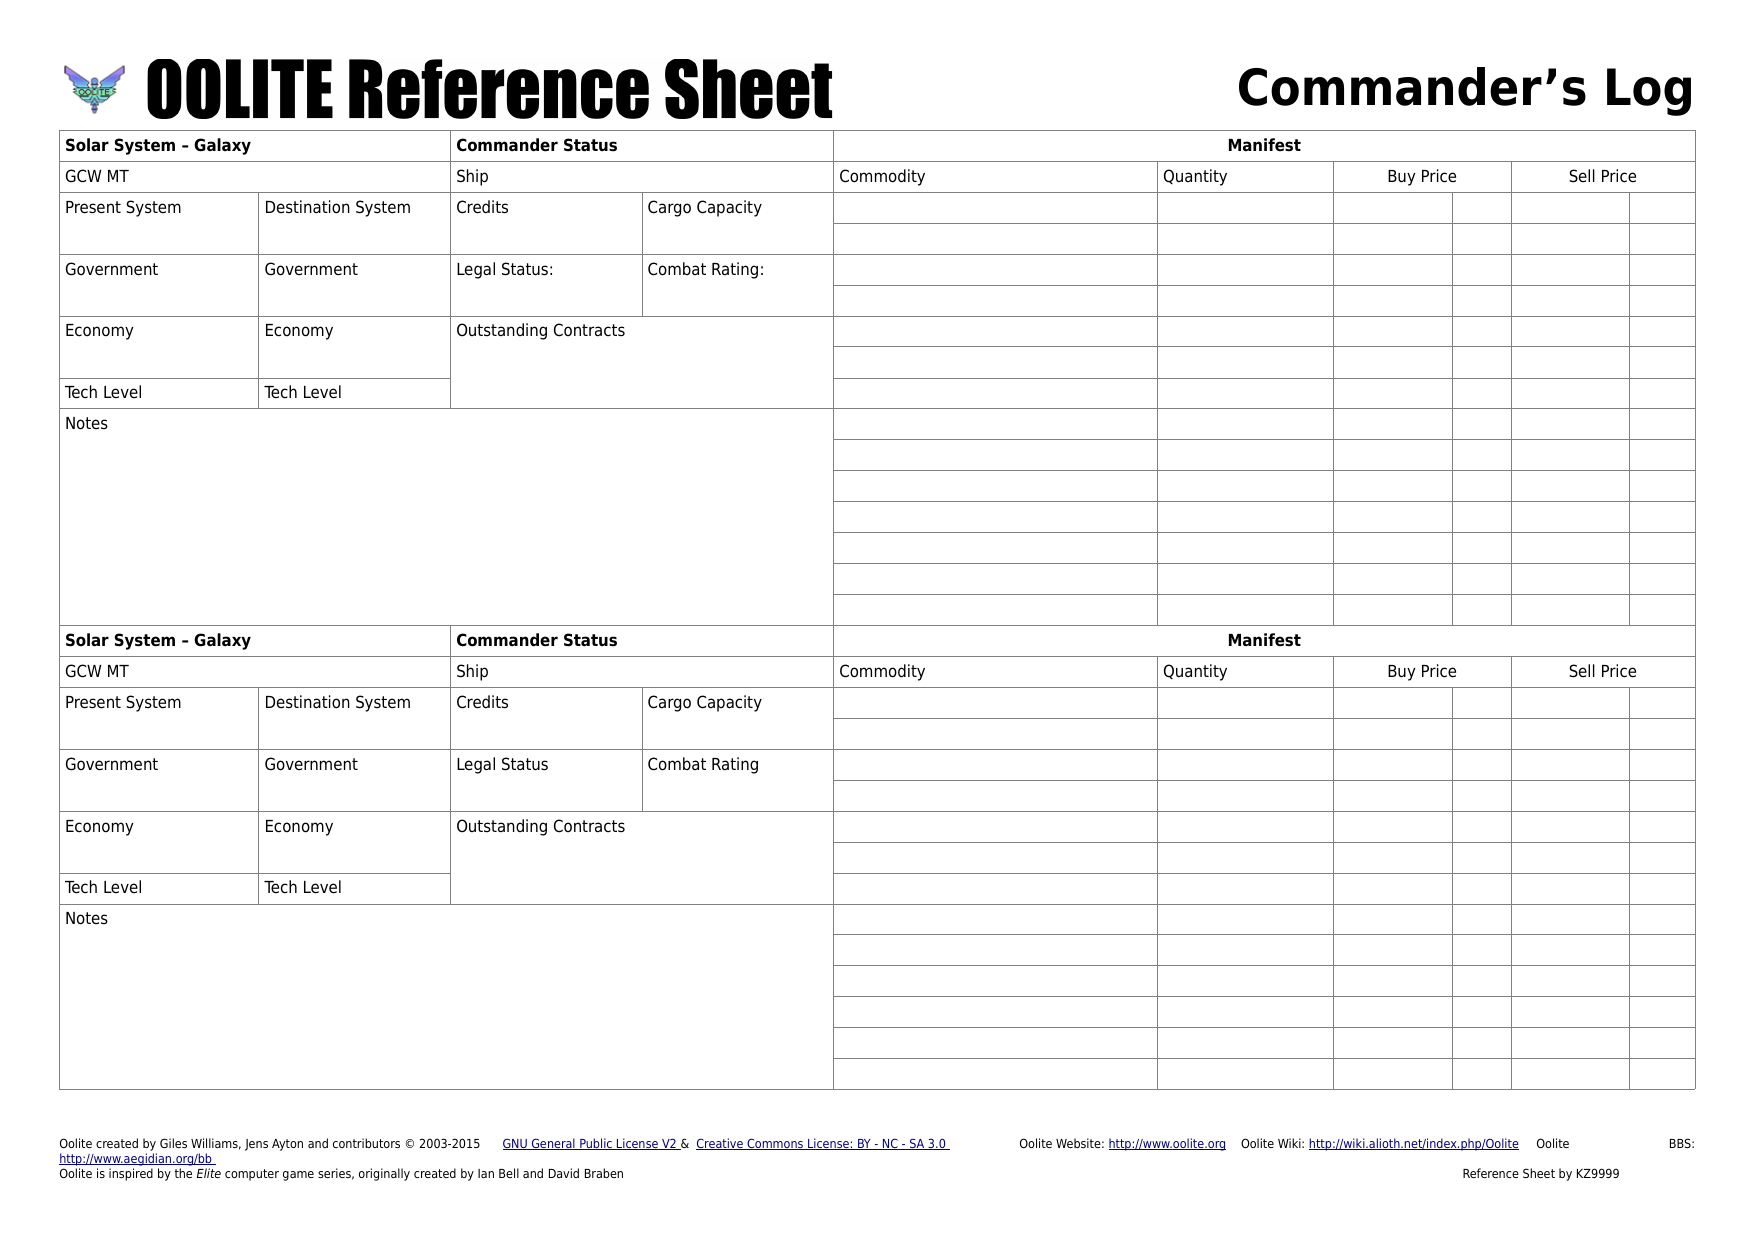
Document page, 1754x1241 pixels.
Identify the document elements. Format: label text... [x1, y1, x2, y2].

table_cell Legal Status: [451, 255, 642, 316]
table_cell [1630, 997, 1695, 1027]
table_cell [1158, 502, 1333, 532]
table_cell [1334, 286, 1452, 316]
table_cell [1334, 193, 1452, 223]
table_cell [1630, 409, 1695, 439]
table_cell [1512, 966, 1629, 996]
table_cell Tech Level [60, 874, 258, 903]
table_cell [1158, 379, 1333, 408]
table_cell [834, 471, 1157, 501]
table_cell [1158, 781, 1333, 811]
table_cell [1334, 564, 1452, 594]
table_cell [834, 564, 1157, 594]
table_cell [1158, 874, 1333, 903]
table_cell [1630, 1059, 1695, 1089]
table_cell [834, 997, 1157, 1027]
table_cell [1630, 812, 1695, 842]
table_cell Cargo Capacity [643, 688, 833, 749]
table_cell [1630, 379, 1695, 408]
table_cell [1334, 255, 1452, 284]
table_cell Ship [451, 162, 833, 192]
table_cell Quantity [1158, 657, 1333, 687]
table_cell Combat Rating: [643, 255, 833, 316]
table_cell [834, 595, 1157, 625]
table_cell [834, 688, 1157, 718]
table_cell [1453, 1028, 1511, 1058]
table_cell [1512, 502, 1629, 532]
picture [147, 59, 833, 119]
table_cell [1630, 750, 1695, 780]
table_cell Notes [60, 409, 833, 625]
table_header Commander Status [451, 626, 833, 656]
table_cell [1453, 874, 1511, 903]
table_cell [834, 193, 1157, 223]
table_cell [1630, 564, 1695, 594]
table_cell [1630, 502, 1695, 532]
table_cell [1630, 966, 1695, 996]
table_cell [834, 533, 1157, 563]
table_cell [1334, 997, 1452, 1027]
table_header Manifest [834, 626, 1695, 656]
picture [61, 56, 128, 122]
table_header Manifest [834, 131, 1695, 161]
table_cell [1512, 255, 1629, 284]
table_cell Destination System [259, 193, 450, 254]
table_cell Government [60, 750, 258, 811]
table_cell [1512, 564, 1629, 594]
table_cell [1453, 595, 1511, 625]
table_header Solar System – Galaxy [60, 131, 450, 161]
table_cell [1512, 1059, 1629, 1089]
table_cell [1630, 935, 1695, 965]
table_cell [1512, 286, 1629, 316]
table_cell Present System [60, 688, 258, 749]
table_cell [1158, 193, 1333, 223]
table_cell [1158, 564, 1333, 594]
table_cell [1334, 595, 1452, 625]
table_cell [1512, 997, 1629, 1027]
table_cell [834, 1059, 1157, 1089]
table_cell [1512, 317, 1629, 346]
table_cell [834, 843, 1157, 872]
table_cell Economy [60, 317, 258, 377]
table_cell Tech Level [259, 379, 450, 408]
table_cell [834, 935, 1157, 965]
table_cell [1158, 317, 1333, 346]
table_cell [1630, 193, 1695, 223]
table_cell [834, 347, 1157, 377]
table_cell [1158, 471, 1333, 501]
table_cell [1158, 440, 1333, 470]
table_cell [1453, 812, 1511, 842]
table_cell [1158, 1028, 1333, 1058]
table_cell [1453, 286, 1511, 316]
table_cell [1512, 533, 1629, 563]
table_cell [1512, 1028, 1629, 1058]
table_cell [1158, 224, 1333, 254]
table_header Commander Status [451, 131, 833, 161]
table_cell [1630, 1028, 1695, 1058]
table_cell [1158, 997, 1333, 1027]
table_cell [1158, 533, 1333, 563]
table_cell [1334, 471, 1452, 501]
table_cell Tech Level [60, 379, 258, 408]
table_cell [1334, 905, 1452, 934]
table_cell [1158, 286, 1333, 316]
table_cell Government [259, 750, 450, 811]
table_cell [1158, 347, 1333, 377]
table_cell [1158, 750, 1333, 780]
table_cell [1453, 224, 1511, 254]
table_cell [1512, 440, 1629, 470]
table_cell [1334, 317, 1452, 346]
table_cell [1453, 502, 1511, 532]
table_cell [834, 966, 1157, 996]
table_cell [1512, 843, 1629, 872]
table_cell Outstanding Contracts [451, 317, 833, 408]
table_cell [1158, 935, 1333, 965]
table_cell [1453, 719, 1511, 749]
table_cell [1453, 255, 1511, 284]
table_cell [1630, 688, 1695, 718]
table_cell [1453, 347, 1511, 377]
table_cell [834, 1028, 1157, 1058]
table_cell [1453, 379, 1511, 408]
table_cell [1630, 874, 1695, 903]
table_cell Credits [451, 193, 642, 254]
table_cell [834, 286, 1157, 316]
table_cell Notes [60, 905, 833, 1089]
table_cell [1630, 440, 1695, 470]
table_cell [834, 905, 1157, 934]
table_cell GCW MT [60, 657, 450, 687]
table_cell [1630, 471, 1695, 501]
table_cell [1158, 719, 1333, 749]
table_cell [1630, 224, 1695, 254]
table_cell GCW MT [60, 162, 450, 192]
table_cell [1334, 533, 1452, 563]
table_cell [834, 750, 1157, 780]
table_cell Outstanding Contracts [451, 812, 833, 903]
table_cell [834, 502, 1157, 532]
table_cell Quantity [1158, 162, 1333, 192]
table_cell [834, 317, 1157, 346]
table_cell [1334, 379, 1452, 408]
table_cell [1630, 905, 1695, 934]
table_cell [1334, 688, 1452, 718]
table_cell [834, 781, 1157, 811]
table_cell [1512, 409, 1629, 439]
table_cell [1630, 533, 1695, 563]
table_cell [1512, 688, 1629, 718]
table_cell [1158, 1059, 1333, 1089]
table_cell Government [259, 255, 450, 316]
table_cell Cargo Capacity [643, 193, 833, 254]
table_cell [1630, 255, 1695, 284]
table_cell [1453, 1059, 1511, 1089]
table_cell [1158, 255, 1333, 284]
table_cell [1334, 719, 1452, 749]
table_cell [1453, 471, 1511, 501]
table_cell [1512, 719, 1629, 749]
table_cell [1334, 1028, 1452, 1058]
table_cell [1158, 905, 1333, 934]
table_cell [1158, 409, 1333, 439]
table_cell Buy Price [1334, 162, 1511, 192]
table_cell [1334, 224, 1452, 254]
table_cell Ship [451, 657, 833, 687]
table_cell [1158, 595, 1333, 625]
table_cell [834, 719, 1157, 749]
table_cell [1453, 997, 1511, 1027]
table_cell [1630, 286, 1695, 316]
table_cell [1453, 440, 1511, 470]
table_cell Commodity [834, 657, 1157, 687]
table_cell [834, 812, 1157, 842]
table_cell [1512, 905, 1629, 934]
table_cell Combat Rating [643, 750, 833, 811]
table_cell [1334, 874, 1452, 903]
table_cell Sell Price [1512, 657, 1695, 687]
table_cell [1453, 750, 1511, 780]
table_cell [1334, 843, 1452, 872]
table_cell [1334, 409, 1452, 439]
table_cell Economy [259, 812, 450, 872]
table_cell [1334, 935, 1452, 965]
table_cell Economy [60, 812, 258, 872]
table_cell Government [60, 255, 258, 316]
table_cell [1453, 905, 1511, 934]
table_cell [1630, 843, 1695, 872]
table_cell [1334, 966, 1452, 996]
table_cell [1453, 564, 1511, 594]
table_cell [1630, 317, 1695, 346]
table_cell [1334, 1059, 1452, 1089]
table_cell [1334, 440, 1452, 470]
table_cell [1512, 812, 1629, 842]
table_cell Credits [451, 688, 642, 749]
table_cell [1453, 317, 1511, 346]
table_cell [1512, 193, 1629, 223]
table_cell [834, 874, 1157, 903]
table_cell Sell Price [1512, 162, 1695, 192]
table_cell [834, 224, 1157, 254]
table_cell [834, 440, 1157, 470]
table_cell Legal Status [451, 750, 642, 811]
table_cell Destination System [259, 688, 450, 749]
table_cell [1630, 347, 1695, 377]
table_cell Tech Level [259, 874, 450, 903]
table_cell [834, 409, 1157, 439]
table_cell [1512, 935, 1629, 965]
table_cell Economy [259, 317, 450, 377]
table_cell [1453, 409, 1511, 439]
table_cell [1512, 347, 1629, 377]
table_cell [1630, 781, 1695, 811]
table_cell Present System [60, 193, 258, 254]
table_cell [1453, 193, 1511, 223]
table_cell [834, 379, 1157, 408]
table_cell [1453, 843, 1511, 872]
table_cell [1453, 688, 1511, 718]
table_cell [1158, 966, 1333, 996]
table_cell Commodity [834, 162, 1157, 192]
table_cell [834, 255, 1157, 284]
table_cell [1630, 719, 1695, 749]
table_cell [1334, 812, 1452, 842]
table_cell [1512, 471, 1629, 501]
table_cell [1158, 843, 1333, 872]
table_cell [1512, 874, 1629, 903]
table_cell [1512, 379, 1629, 408]
table_cell [1453, 781, 1511, 811]
table_cell [1334, 781, 1452, 811]
table_cell [1512, 750, 1629, 780]
table_cell Buy Price [1334, 657, 1511, 687]
table_cell [1158, 812, 1333, 842]
table_cell [1453, 533, 1511, 563]
table_cell [1334, 750, 1452, 780]
table_cell [1158, 688, 1333, 718]
table_cell [1630, 595, 1695, 625]
table_cell [1334, 347, 1452, 377]
table_cell [1512, 781, 1629, 811]
table_cell [1512, 224, 1629, 254]
table_cell [1512, 595, 1629, 625]
table_header Solar System – Galaxy [60, 626, 450, 656]
table_cell [1453, 935, 1511, 965]
table_cell [1453, 966, 1511, 996]
table_cell [1334, 502, 1452, 532]
